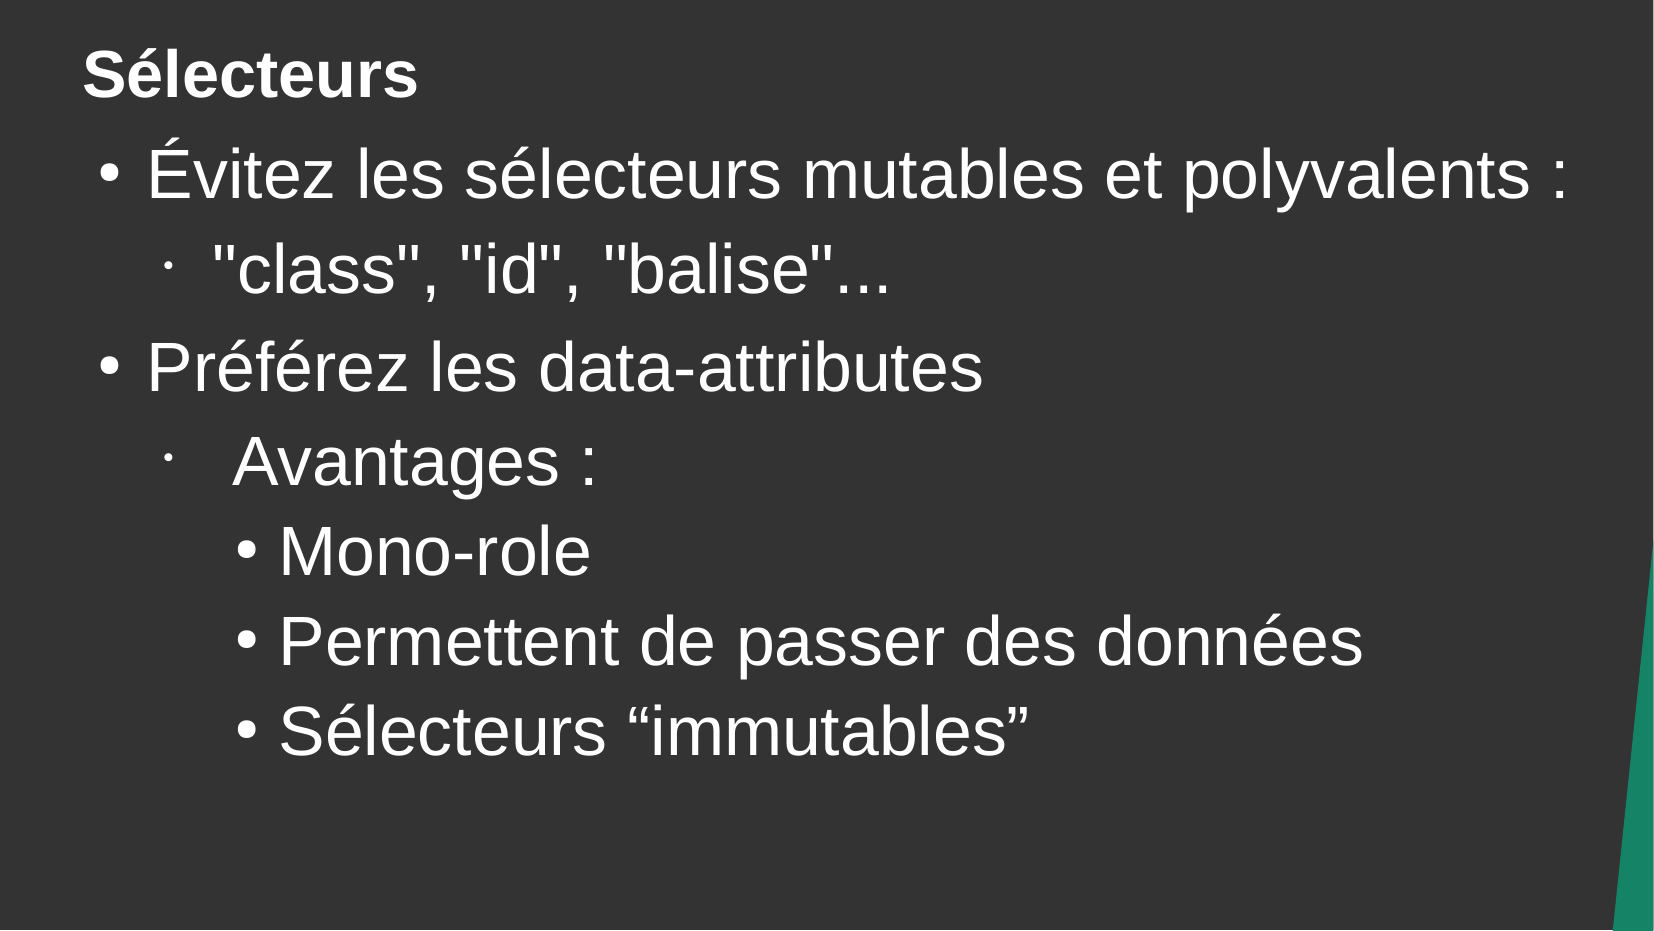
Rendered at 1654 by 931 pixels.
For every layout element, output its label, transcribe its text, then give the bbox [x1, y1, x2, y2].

text_box [1612, 534, 1654, 931]
list Évitez les sélecteurs mutables et polyvalents : "class", "id", "balise"... Préférez les data-attributes Avantages : Mono-role Permettent de passer des données Sélecteurs “immutables” [80, 135, 1583, 827]
title Sélecteurs [82, 37, 799, 114]
